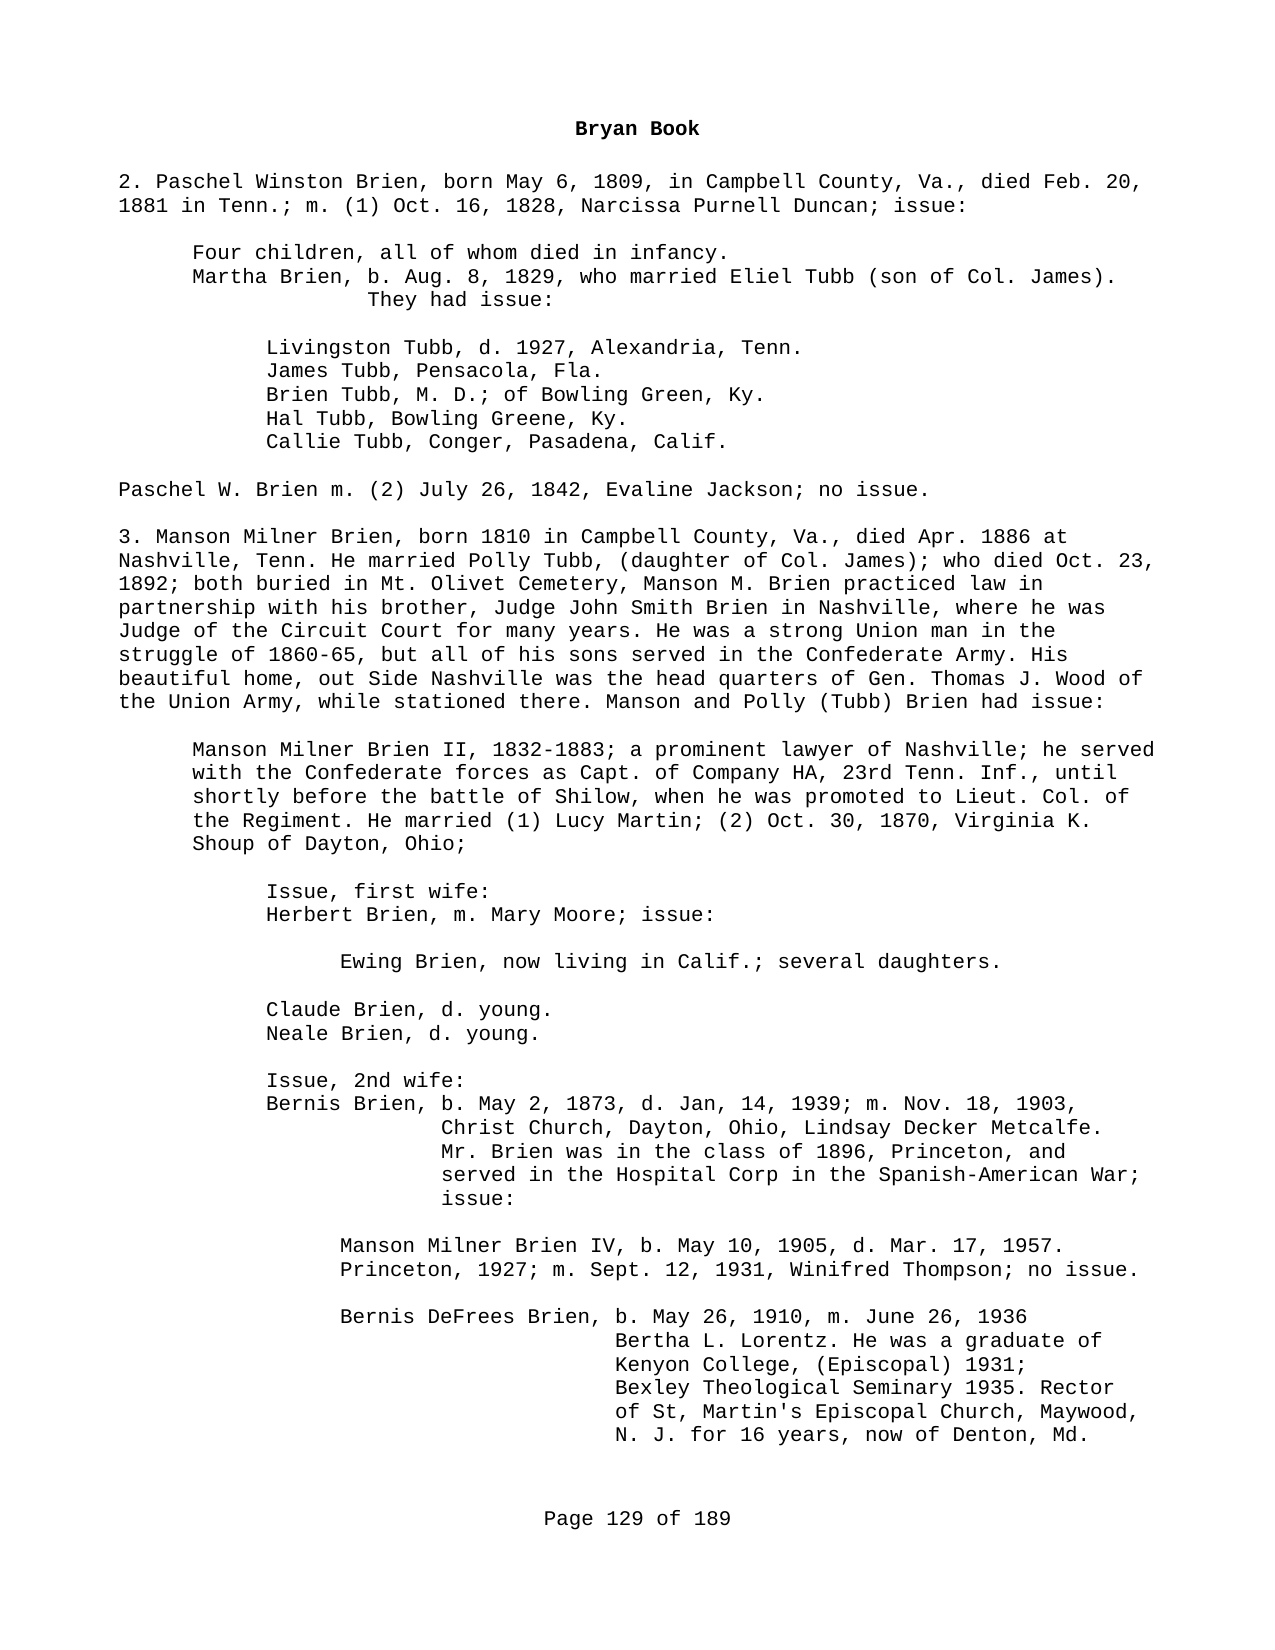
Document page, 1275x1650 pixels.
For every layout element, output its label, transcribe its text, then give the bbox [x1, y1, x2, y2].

text 3. Manson Milner Brien, born 1810 in Campbell County, Va., died Apr. 1886 at Nashville, Tenn. He married Polly Tubb, (daughter of Col. James); who died Oct. 23, 1892; both buried in Mt. Olivet Cemetery, Manson M. Brien practiced law in partnership with his brother, Judge John Smith Brien in Nashville, where he was Judge of the Circuit Court for many years. He was a strong Union man in the struggle of 1860-65, but all of his sons served in the Confederate Army. His beautiful home, out Side Nashville was the head quarters of Gen. Thomas J. Wood of the Union Army, while stationed there. Manson and Polly (Tubb) Brien had issue: [118, 526, 1157, 715]
text Bernis DeFrees Brien, b. May 26, 1910, m. June 26, 1936 [340, 1306, 1157, 1330]
text Manson Milner Brien IV, b. May 10, 1905, d. Mar. 17, 1957. Princeton, 1927; m. Sept. 12, 1931, Winifred Thompson; no issue. [340, 1235, 1157, 1283]
text Mr. Brien was in the class of 1896, Princeton, and [266, 1141, 1157, 1164]
text issue: [266, 1188, 1157, 1212]
text Paschel W. Brien m. (2) July 26, 1842, Evaline Jackson; no issue. [118, 479, 1157, 502]
text Issue, 2nd wife: [266, 1070, 1157, 1093]
text Manson Milner Brien II, 1832-1883; a prominent lawyer of Nashville; he served with the Confederate forces as Capt. of Company HA, 23rd Tenn. Inf., until shortly before the battle of Shilow, when he was promoted to Lieut. Col. of the Regiment. He married (1) Lucy Martin; (2) Oct. 30, 1870, Virginia K. Shoup of Dayton, Ohio; [192, 739, 1157, 857]
text Kenyon College, (Episcopal) 1931; [340, 1353, 1157, 1377]
text Hal Tubb, Bowling Greene, Ky. [266, 408, 1157, 431]
text Claude Brien, d. young. [266, 999, 1157, 1022]
text Bertha L. Lorentz. He was a graduate of [340, 1330, 1157, 1353]
text Callie Tubb, Conger, Pasadena, Calif. [266, 431, 1157, 455]
text Neale Brien, d. young. [266, 1022, 1157, 1046]
text Brien Tubb, M. D.; of Bowling Green, Ky. [266, 384, 1157, 408]
text James Tubb, Pensacola, Fla. [266, 360, 1157, 384]
text They had issue: [192, 289, 1157, 313]
text Martha Brien, b. Aug. 8, 1829, who married Eliel Tubb (son of Col. James). [192, 266, 1157, 289]
text Ewing Brien, now living in Calif.; several daughters. [340, 952, 1157, 975]
text Bexley Theological Seminary 1935. Rector [340, 1377, 1157, 1401]
text Livingston Tubb, d. 1927, Alexandria, Tenn. [266, 337, 1157, 360]
text Bernis Brien, b. May 2, 1873, d. Jan, 14, 1939; m. Nov. 18, 1903, [266, 1093, 1157, 1117]
text Christ Church, Dayton, Ohio, Lindsay Decker Metcalfe. [266, 1117, 1157, 1141]
text of St, Martin's Episcopal Church, Maywood, [340, 1401, 1157, 1424]
text Herbert Brien, m. Mary Moore; issue: [266, 904, 1157, 928]
text Four children, all of whom died in infancy. [192, 242, 1157, 266]
text 2. Paschel Winston Brien, born May 6, 1809, in Campbell County, Va., died Feb. 20, 1881 in Tenn.; m. (1) Oct. 16, 1828, Narcissa Purnell Duncan; issue: [118, 171, 1157, 218]
text N. J. for 16 years, now of Denton, Md. [340, 1424, 1157, 1448]
text served in the Hospital Corp in the Spanish-American War; [266, 1164, 1157, 1188]
text Issue, first wife: [266, 881, 1157, 904]
